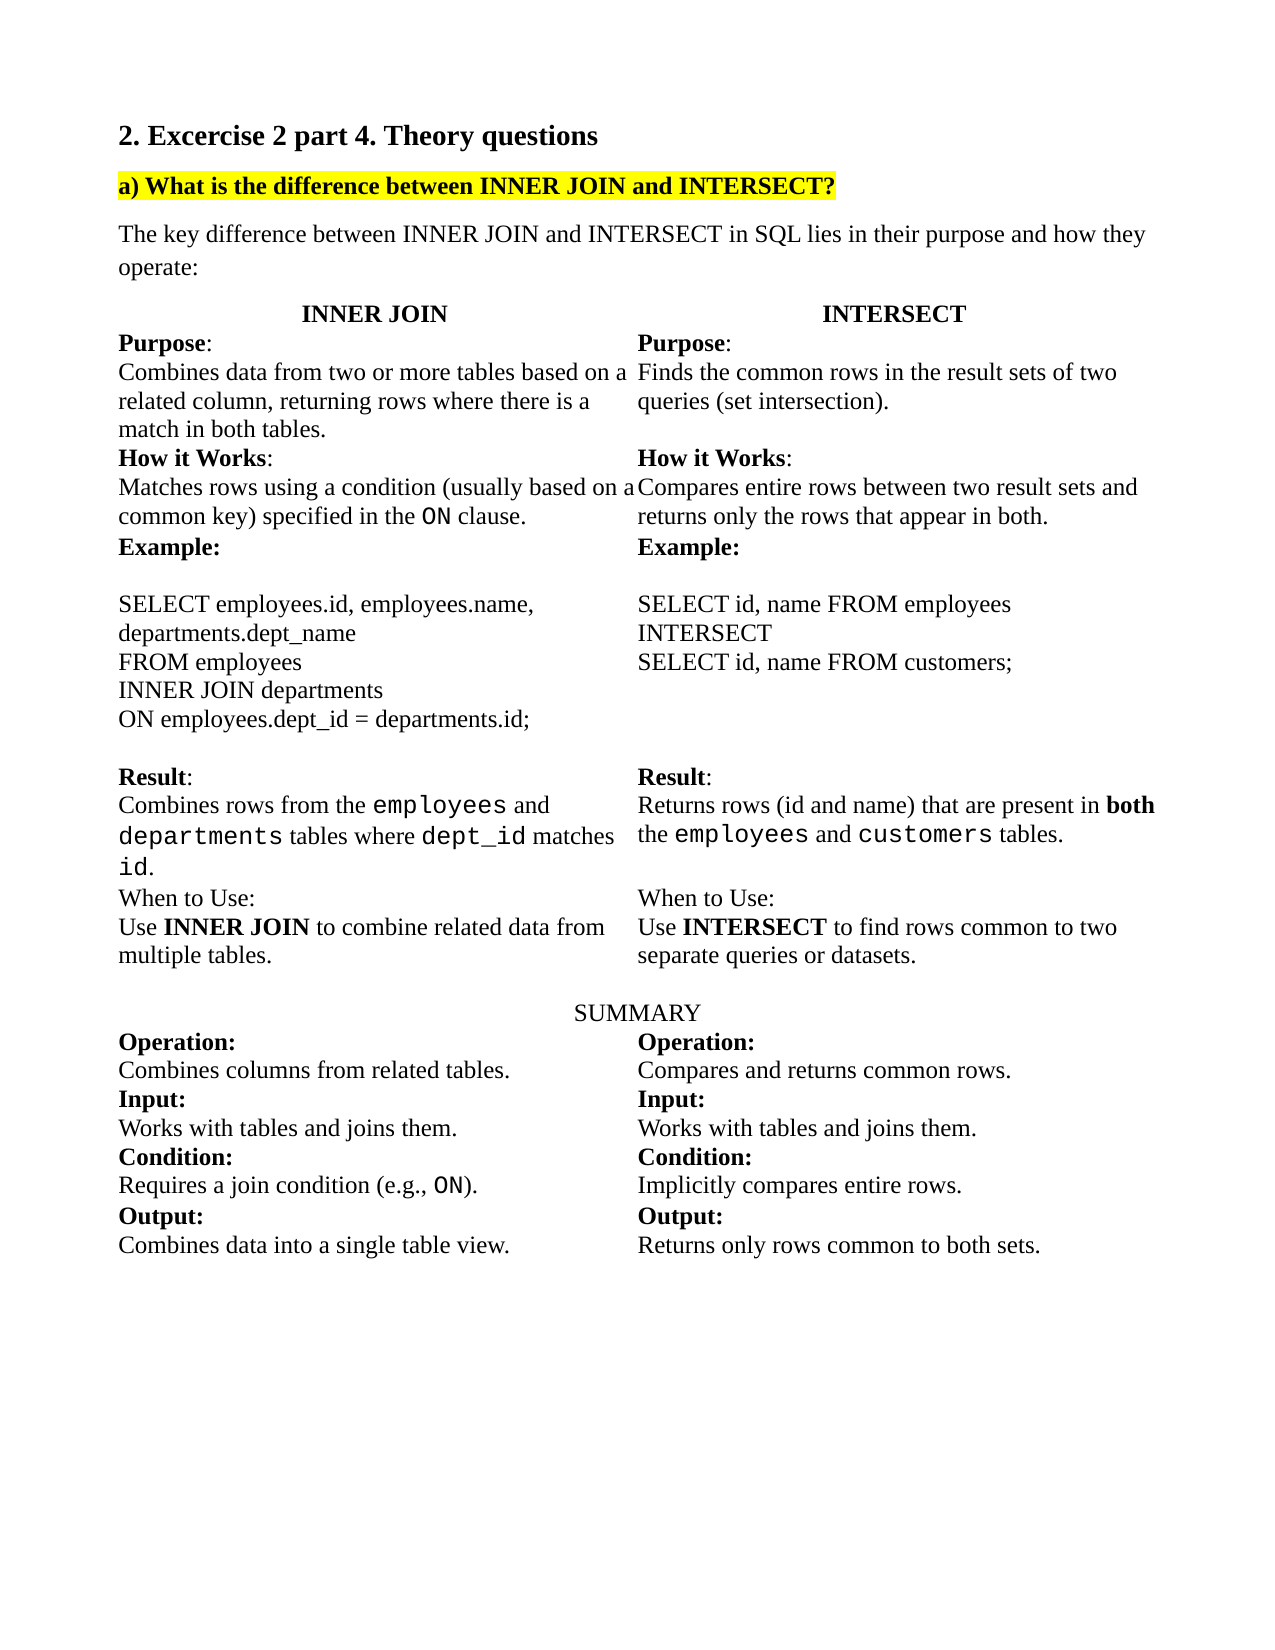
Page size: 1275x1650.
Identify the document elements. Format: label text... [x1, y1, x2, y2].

table_cell Operation: Combines columns from related tables. [118, 1027, 637, 1084]
text a) What is the difference between INNER JOIN and INTERSECT? [118, 171, 1157, 200]
table_cell Purpose: Finds the common rows in the result sets of two queries (set intersection). [638, 328, 1157, 443]
table_cell Condition: Implicitly compares entire rows. [638, 1142, 1157, 1201]
table_header INNER JOIN [118, 300, 637, 328]
text 2. Excercise 2 part 4. Theory questions [118, 118, 1157, 152]
table_cell SUMMARY [118, 998, 1157, 1027]
text The key difference between INNER JOIN and INTERSECT in SQL lies in their purpose and how they operate: [118, 219, 1157, 281]
table_cell Output: Combines data into a single table view. [118, 1201, 637, 1259]
table_cell Input: Works with tables and joins them. [118, 1084, 637, 1142]
table_cell When to Use: Use INNER JOIN to combine related data from multiple tables. [118, 883, 637, 998]
table_cell Example: SELECT employees.id, employees.name, departments.dept_name FROM employees INNER JOIN departments ON employees.dept_id = departments.id; Result: Combines rows from the employees and departments tables where dept_id matches id. [118, 532, 637, 883]
table_cell Condition: Requires a join condition (e.g., ON). [118, 1142, 637, 1201]
table_cell Input: Works with tables and joins them. [638, 1084, 1157, 1142]
table_cell Purpose: Combines data from two or more tables based on a related column, returning rows where there is a match in both tables. [118, 328, 637, 443]
table_cell Output: Returns only rows common to both sets. [638, 1201, 1157, 1259]
table_cell How it Works: Compares entire rows between two result sets and returns only the rows that appear in both. [638, 443, 1157, 532]
table_cell Operation: Compares and returns common rows. [638, 1027, 1157, 1084]
table_header INTERSECT [638, 300, 1157, 328]
table_cell When to Use: Use INTERSECT to find rows common to two separate queries or datasets. [638, 883, 1157, 998]
table_cell How it Works: Matches rows using a condition (usually based on a common key) specified in the ON clause. [118, 443, 637, 532]
table_cell Example: SELECT id, name FROM employees INTERSECT SELECT id, name FROM customers; Result: Returns rows (id and name) that are present in both the employees and customers tables. [638, 532, 1157, 883]
